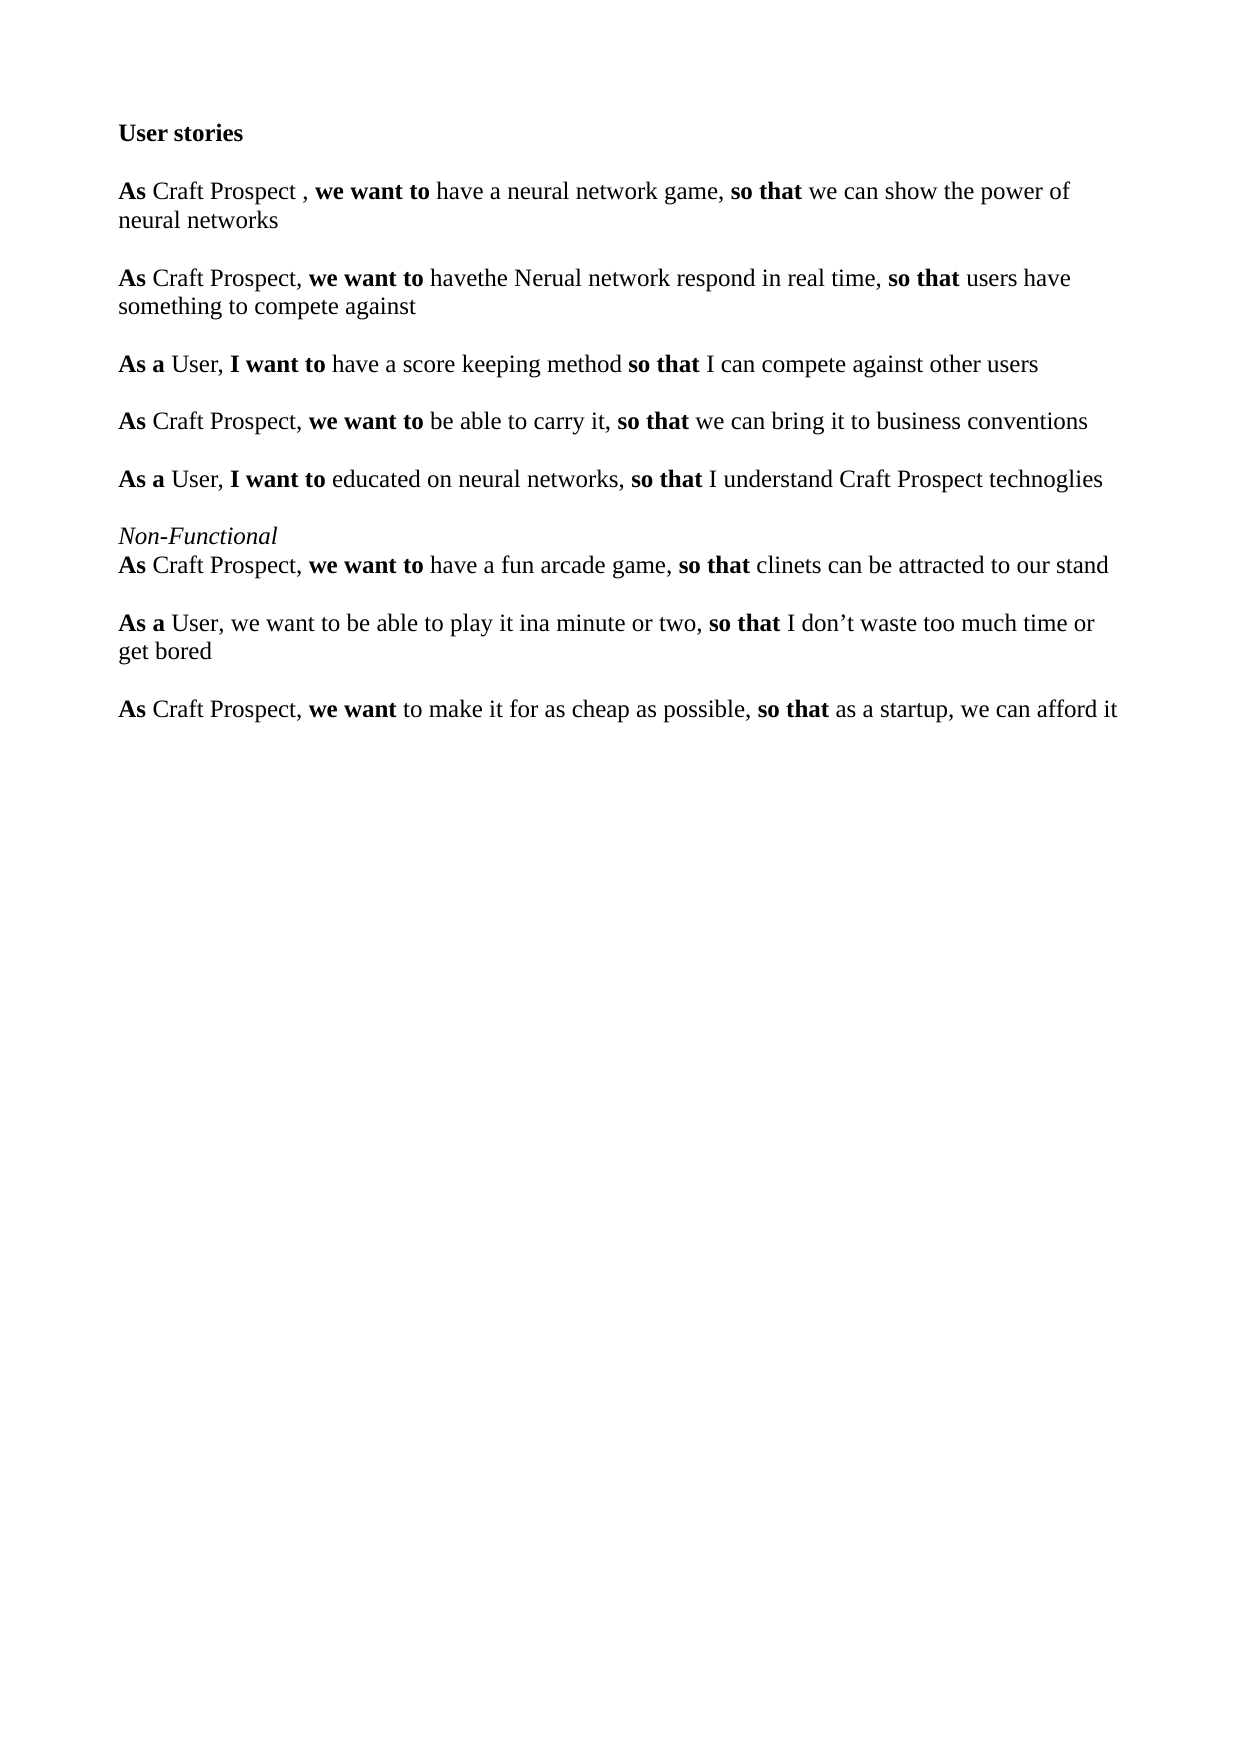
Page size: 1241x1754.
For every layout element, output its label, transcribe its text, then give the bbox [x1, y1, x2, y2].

text As a User, we want to be able to play it ina minute or two, so that I don’t waste too much time or get bored [118, 608, 1122, 665]
text As a User, I want to educated on neural networks, so that I understand Craft Prospect technoglies [118, 464, 1122, 493]
text As a User, I want to have a score keeping method so that I can compete against other users [118, 349, 1122, 378]
text As Craft Prospect, we want to make it for as cheap as possible, so that as a startup, we can afford it [118, 694, 1122, 723]
text As Craft Prospect, we want to havethe Nerual network respond in real time, so that users have something to compete against [118, 263, 1122, 320]
text Non-Functional [118, 521, 1122, 550]
text As Craft Prospect, we want to be able to carry it, so that we can bring it to business conventions [118, 406, 1122, 435]
text As Craft Prospect, we want to have a fun arcade game, so that clinets can be attracted to our stand [118, 550, 1122, 579]
text As Craft Prospect , we want to have a neural network game, so that we can show the power of neural networks [118, 176, 1122, 234]
